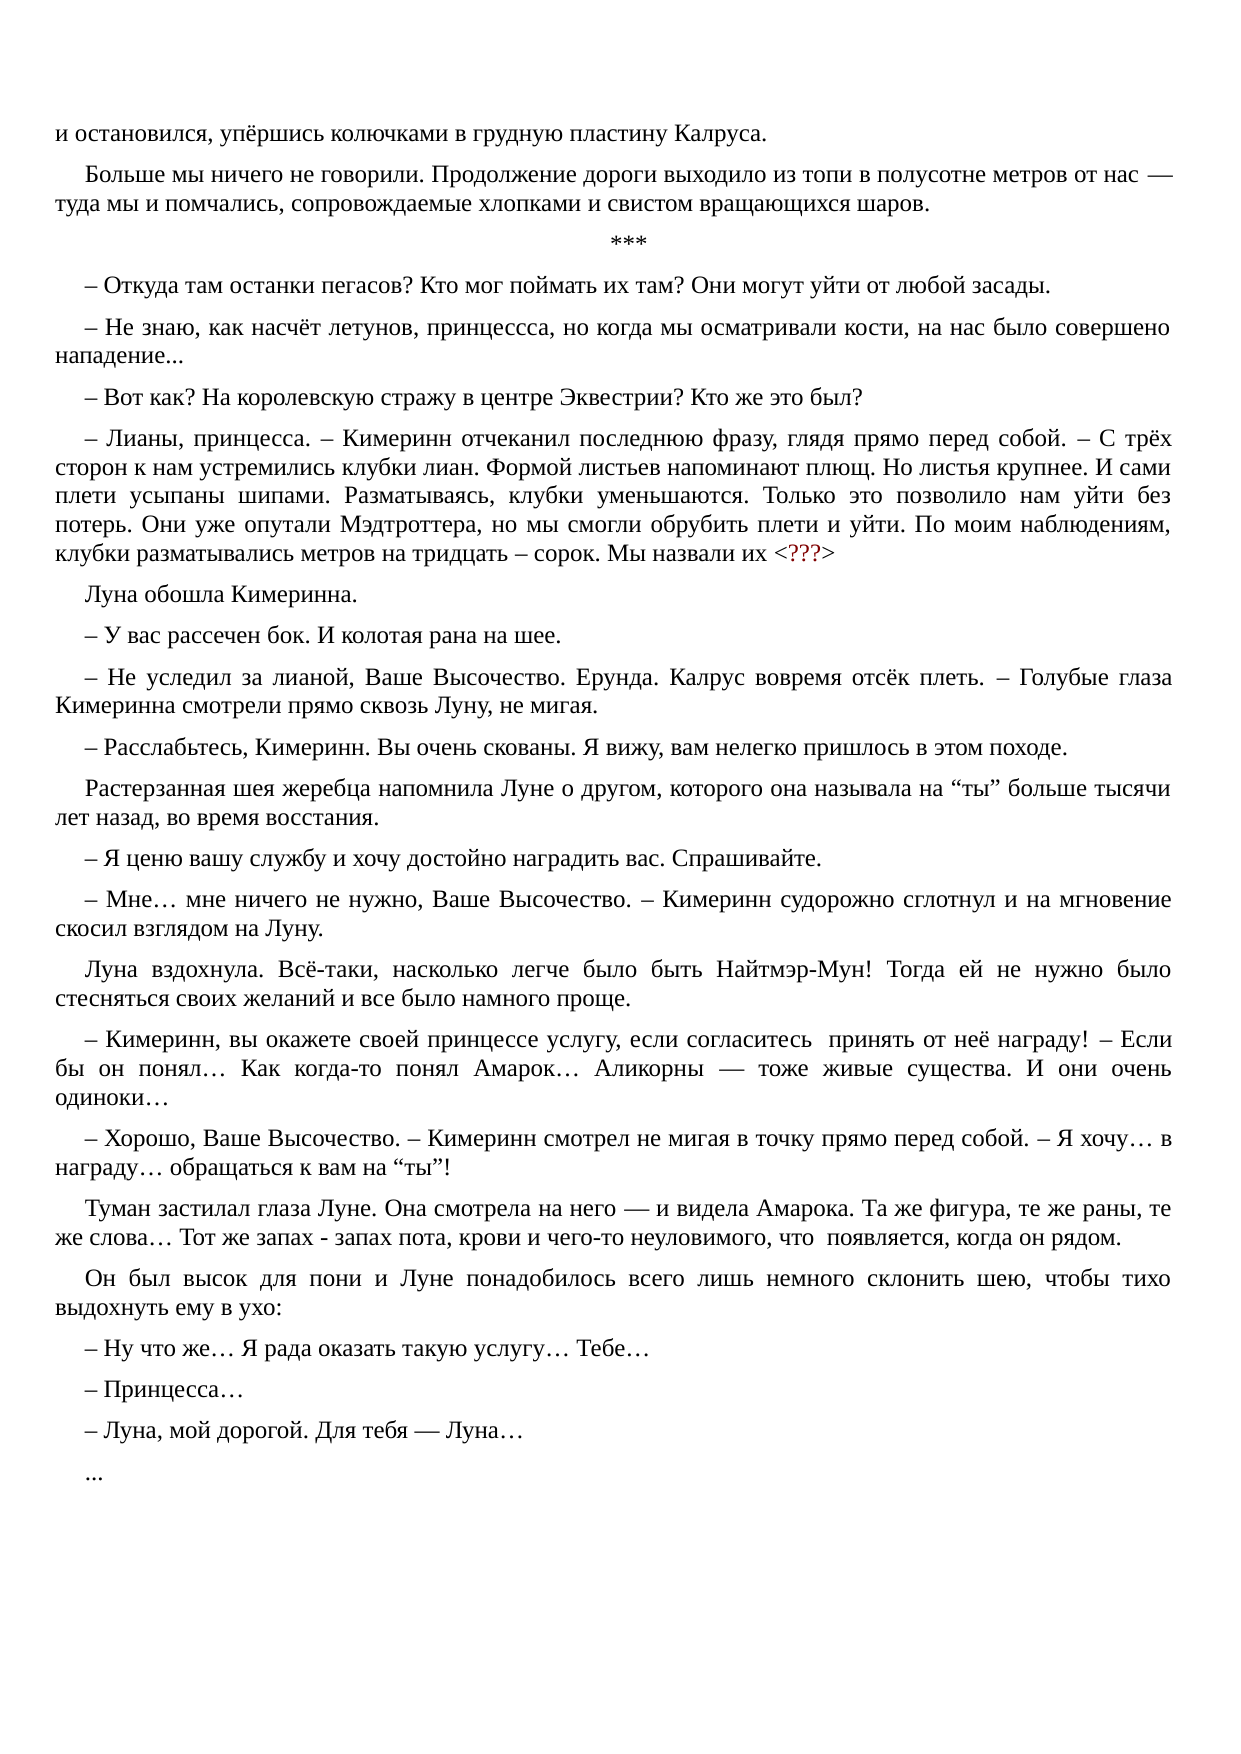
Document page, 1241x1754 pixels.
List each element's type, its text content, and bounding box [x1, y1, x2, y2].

text – Вот как? На королевскую стражу в центре Эквестрии? Кто же это был? [55, 382, 1172, 411]
text – Хорошо, Ваше Высочество. – Кимеринн смотрел не мигая в точку прямо перед собой. – Я хочу… в награду… обращаться к вам на “ты”! [55, 1123, 1172, 1181]
text ... [55, 1457, 1172, 1486]
text Растерзанная шея жеребца напомнила Луне о другом, которого она называла на “ты” больше тысячи лет назад, во время восстания. [55, 773, 1172, 831]
text – Не знаю, как насчёт летунов, принцессса, но когда мы осматривали кости, на нас было совершено нападение... [55, 312, 1172, 369]
text и остановился, упёршись колючками в грудную пластину Калруса. [55, 118, 1172, 147]
text – Луна, мой дорогой. Для тебя — Луна… [55, 1416, 1172, 1444]
text – У вас рассечен бок. И колотая рана на шее. [55, 621, 1172, 649]
text – Принцесса… [55, 1374, 1172, 1403]
text – Кимеринн, вы окажете своей принцессе услугу, если согласитесь принять от неё награду! – Если бы он понял… Как когда-то понял Амарок… Аликорны — тоже живые существа. И они очень одиноки… [55, 1024, 1172, 1111]
text – Лианы, принцесса. – Кимеринн отчеканил последнюю фразу, глядя прямо перед собой. – С трёх сторон к нам устремились клубки лиан. Формой листьев напоминают плющ. Но листья крупнее. И сами плети усыпаны шипами. Разматываясь, клубки уменьшаются. Только это позволило нам уйти без потерь. Они уже опутали Мэдтроттера, но мы смогли обрубить плети и уйти. По моим наблюдениям, клубки разматывались метров на тридцать – сорок. Мы назвали их <???> [55, 423, 1172, 567]
text – Ну что же… Я рада оказать такую услугу… Тебе… [55, 1333, 1172, 1362]
text – Я ценю вашу службу и хочу достойно наградить вас. Спрашивайте. [55, 843, 1172, 872]
text Больше мы ничего не говорили. Продолжение дороги выходило из топи в полусотне метров от нас — туда мы и помчались, сопровождаемые хлопками и свистом вращающихся шаров. [55, 159, 1172, 217]
text Он был высок для пони и Луне понадобилось всего лишь немного склонить шею, чтобы тихо выдохнуть ему в ухо: [55, 1263, 1172, 1321]
text Луна обошла Кимеринна. [55, 579, 1172, 608]
text Луна вздохнула. Всё-таки, насколько легче было быть Найтмэр-Мун! Тогда ей не нужно было стесняться своих желаний и все было намного проще. [55, 954, 1172, 1012]
text – Откуда там останки пегасов? Кто мог поймать их там? Они могут уйти от любой засады. [55, 271, 1172, 299]
text Туман застилал глаза Луне. Она смотрела на него — и видела Амарока. Та же фигура, те же раны, те же слова… Тот же запах - запах пота, крови и чего-то неуловимого, что появляется, когда он рядом. [55, 1193, 1172, 1251]
text *** [55, 229, 1172, 258]
text – Не уследил за лианой, Ваше Высочество. Ерунда. Калрус вовремя отсёк плеть. – Голубые глаза Кимеринна смотрели прямо сквозь Луну, не мигая. [55, 662, 1172, 719]
text – Мне… мне ничего не нужно, Ваше Высочество. – Кимеринн судорожно сглотнул и на мгновение скосил взглядом на Луну. [55, 884, 1172, 942]
text – Расслабьтесь, Кимеринн. Вы очень скованы. Я вижу, вам нелегко пришлось в этом походе. [55, 732, 1172, 761]
